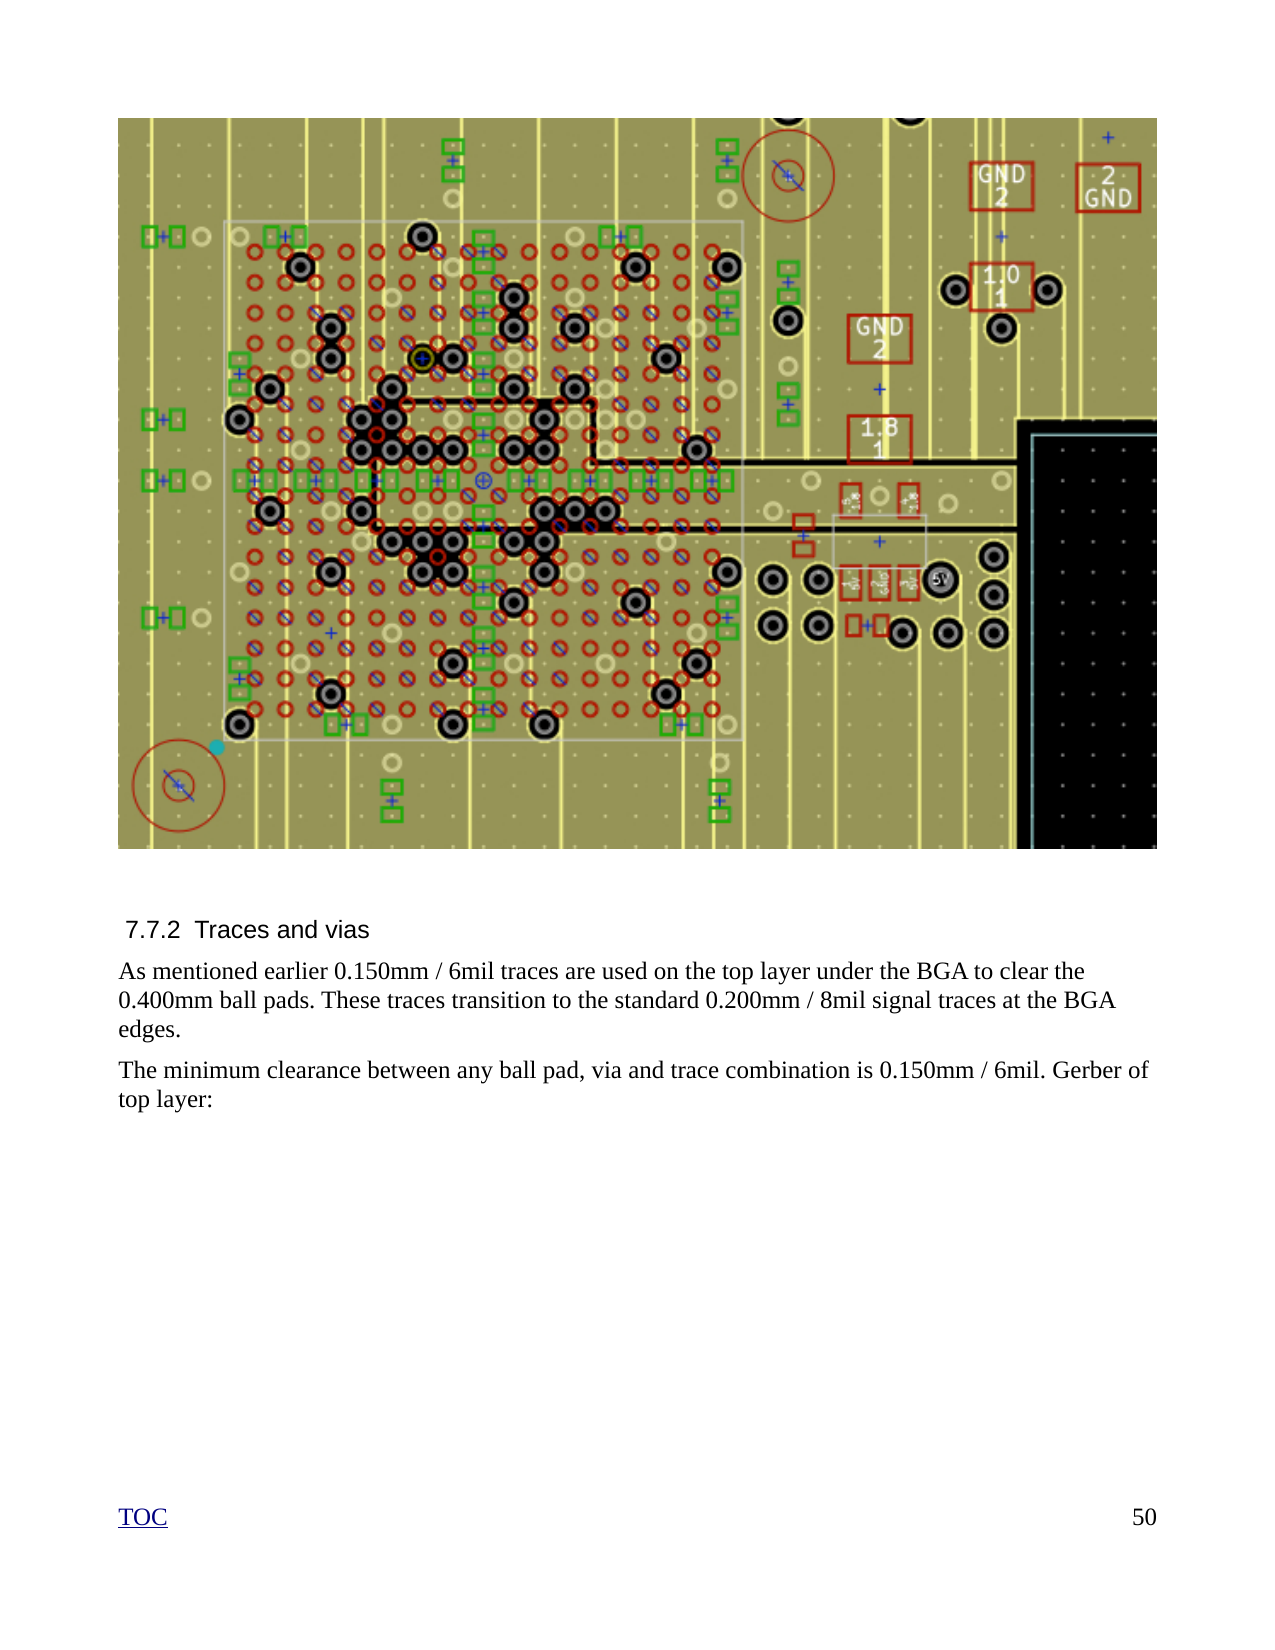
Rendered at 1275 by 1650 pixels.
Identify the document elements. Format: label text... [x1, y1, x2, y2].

subtitle Traces and vias [118, 915, 1157, 944]
picture [118, 118, 1157, 849]
text As mentioned earlier 0.150mm / 6mil traces are used on the top layer under the BGA to clear the 0.400mm ball pads. These traces transition to the standard 0.200mm / 8mil signal traces at the BGA edges. [118, 956, 1157, 1042]
text The minimum clearance between any ball pad, via and trace combination is 0.150mm / 6mil. Gerber of top layer: [118, 1055, 1157, 1112]
